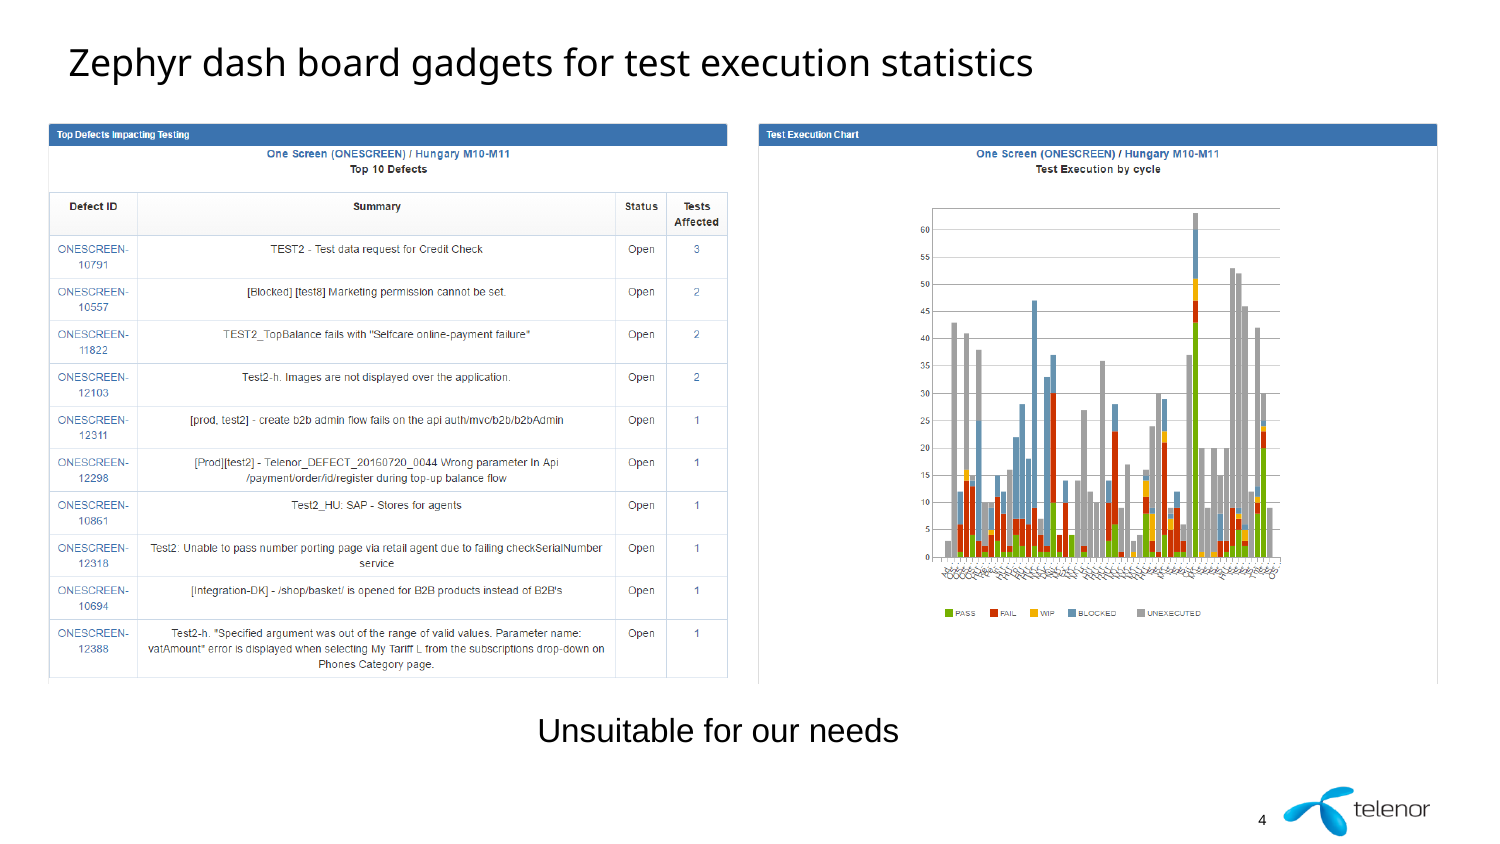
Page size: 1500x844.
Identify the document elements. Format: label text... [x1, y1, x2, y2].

picture [1277, 782, 1430, 844]
picture [45, 119, 1440, 684]
text_box Unsuitable for our needs [522, 705, 916, 757]
title Zephyr dash board gadgets for test execution statistics [68, 39, 1430, 85]
